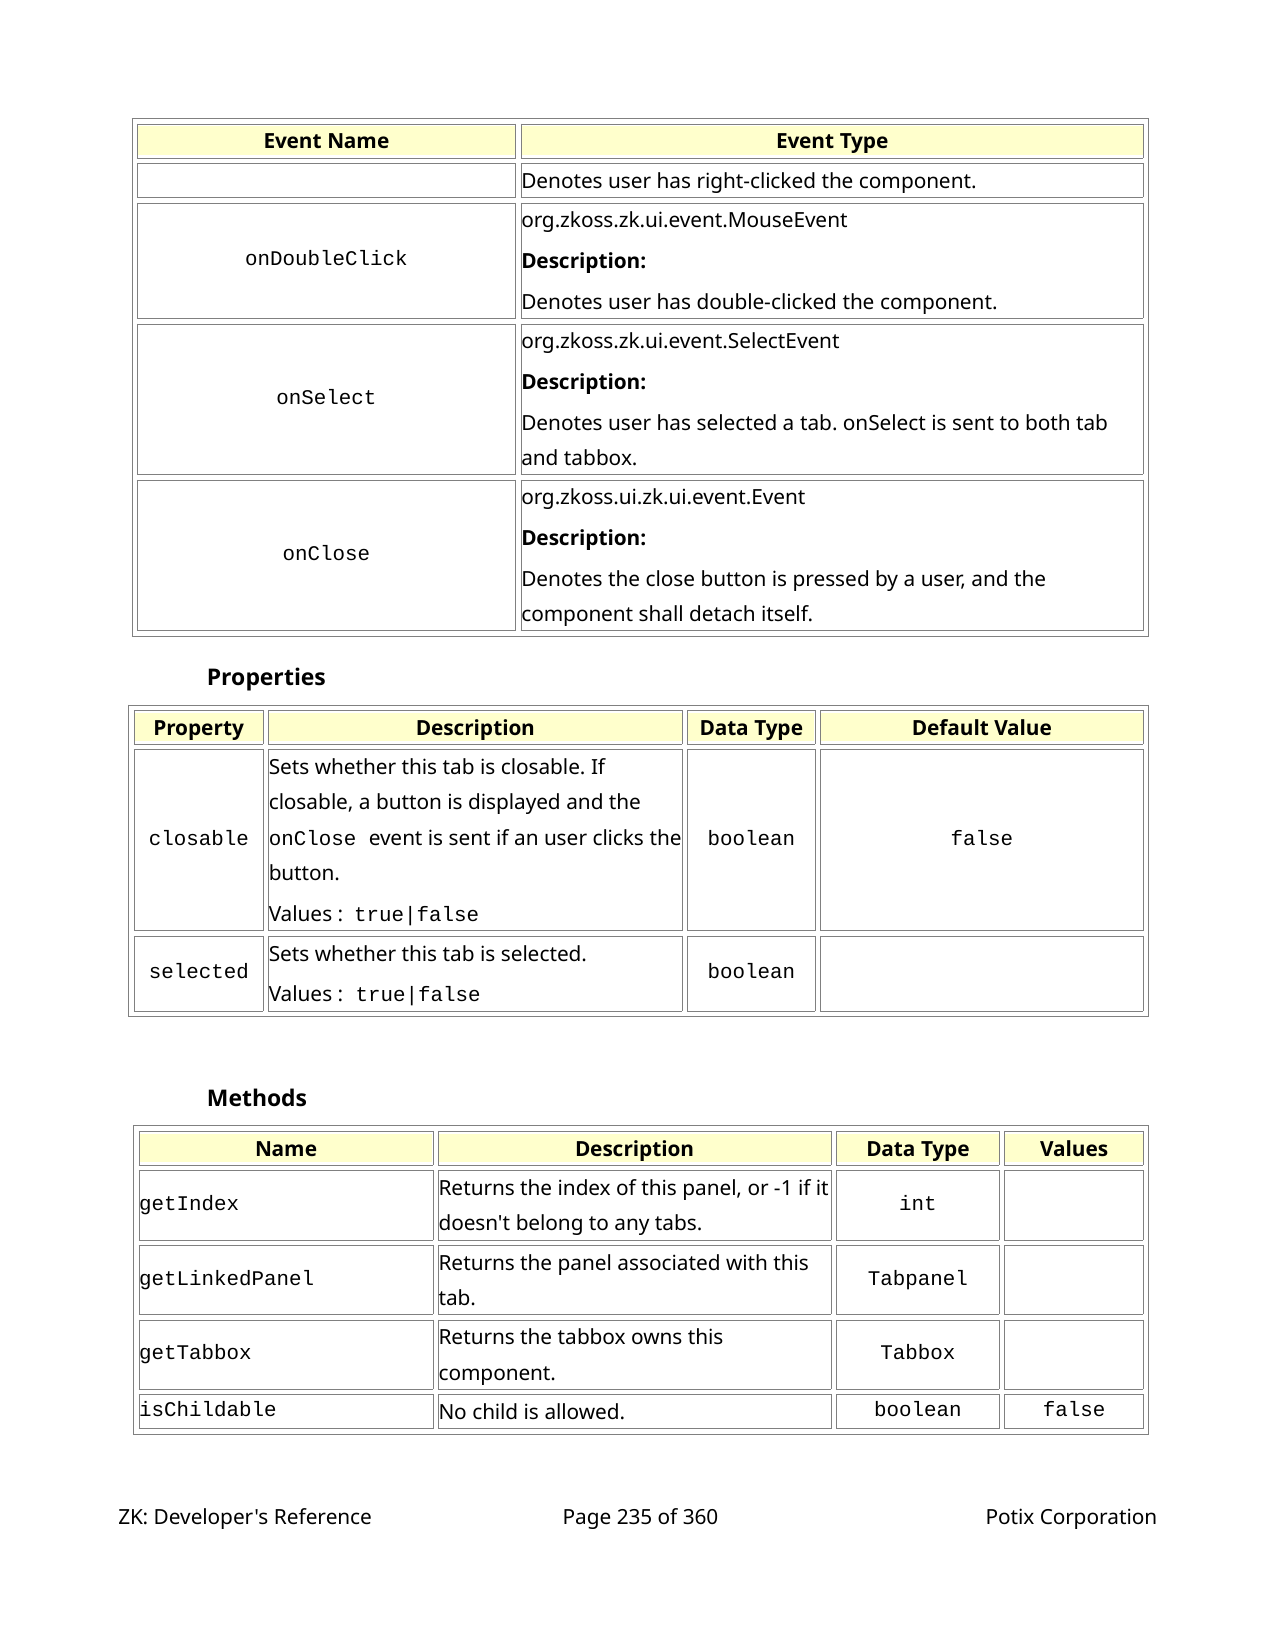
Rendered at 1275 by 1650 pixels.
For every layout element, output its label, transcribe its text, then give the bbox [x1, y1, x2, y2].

table_header Data Type [685, 706, 817, 744]
table_cell boolean [834, 1389, 1002, 1428]
table_cell onClose [134, 474, 518, 630]
table_cell Sets whether this tab is selected. Values : true|false [266, 930, 685, 1011]
table_cell [1005, 1246, 1143, 1314]
table_cell Sets whether this tab is closable. If closable, a button is displayed and the onClose event is sent if an user clicks the button. Values : true|false [266, 744, 685, 930]
table_cell org.zkoss.zk.ui.event.SelectEvent Description: Denotes user has selected a tab. onSelect is sent to both tab and tabbox. [518, 318, 1146, 474]
table_header Description [435, 1126, 833, 1165]
table_cell [1002, 1314, 1146, 1389]
table_cell selected [131, 930, 266, 1011]
subtitle Properties [207, 661, 1157, 692]
table_cell Tabbox [834, 1314, 1002, 1389]
table_header Values [1002, 1126, 1146, 1165]
table_cell onSelect [134, 318, 518, 474]
table_header Data Type [834, 1126, 1002, 1165]
table_cell Tabpanel [834, 1240, 1002, 1314]
table_cell Denotes user has right-clicked the component. [518, 158, 1146, 197]
table_cell [1005, 1321, 1143, 1389]
table_cell boolean [685, 744, 817, 930]
table_cell [1005, 1171, 1143, 1239]
table_cell Returns the index of this panel, or -1 if it doesn't belong to any tabs. [435, 1165, 833, 1239]
table_header Property [131, 706, 266, 744]
table_cell [818, 930, 1146, 1011]
table_cell [134, 158, 518, 197]
table_header Event Name [134, 119, 518, 158]
table_cell int [834, 1165, 1002, 1239]
table_cell No child is allowed. [435, 1389, 833, 1428]
table_cell [1002, 1165, 1146, 1239]
table_cell org.zkoss.ui.zk.ui.event.Event Description: Denotes the close button is pressed by a user, and the component shall detach itself. [518, 474, 1146, 630]
table_header Default Value [818, 706, 1146, 744]
table_cell false [818, 744, 1146, 930]
table_cell org.zkoss.zk.ui.event.MouseEvent Description: Denotes user has double-clicked the component. [518, 197, 1146, 318]
table_cell false [1002, 1389, 1146, 1428]
table_cell isChildable [136, 1389, 435, 1428]
table_cell [1002, 1240, 1146, 1314]
table_cell Returns the panel associated with this tab. [435, 1240, 833, 1314]
table_header Name [136, 1126, 435, 1165]
table_cell getLinkedPanel [136, 1240, 435, 1314]
table_header Event Type [518, 119, 1146, 158]
table_cell closable [131, 744, 266, 930]
table_cell boolean [685, 930, 817, 1011]
table_header Description [266, 706, 685, 744]
table_cell onDoubleClick [134, 197, 518, 318]
table_cell [821, 937, 1143, 1011]
table_cell Returns the tabbox owns this component. [435, 1314, 833, 1389]
subtitle Methods [207, 1082, 1157, 1113]
table_cell getIndex [136, 1165, 435, 1239]
table_cell getTabbox [136, 1314, 435, 1389]
